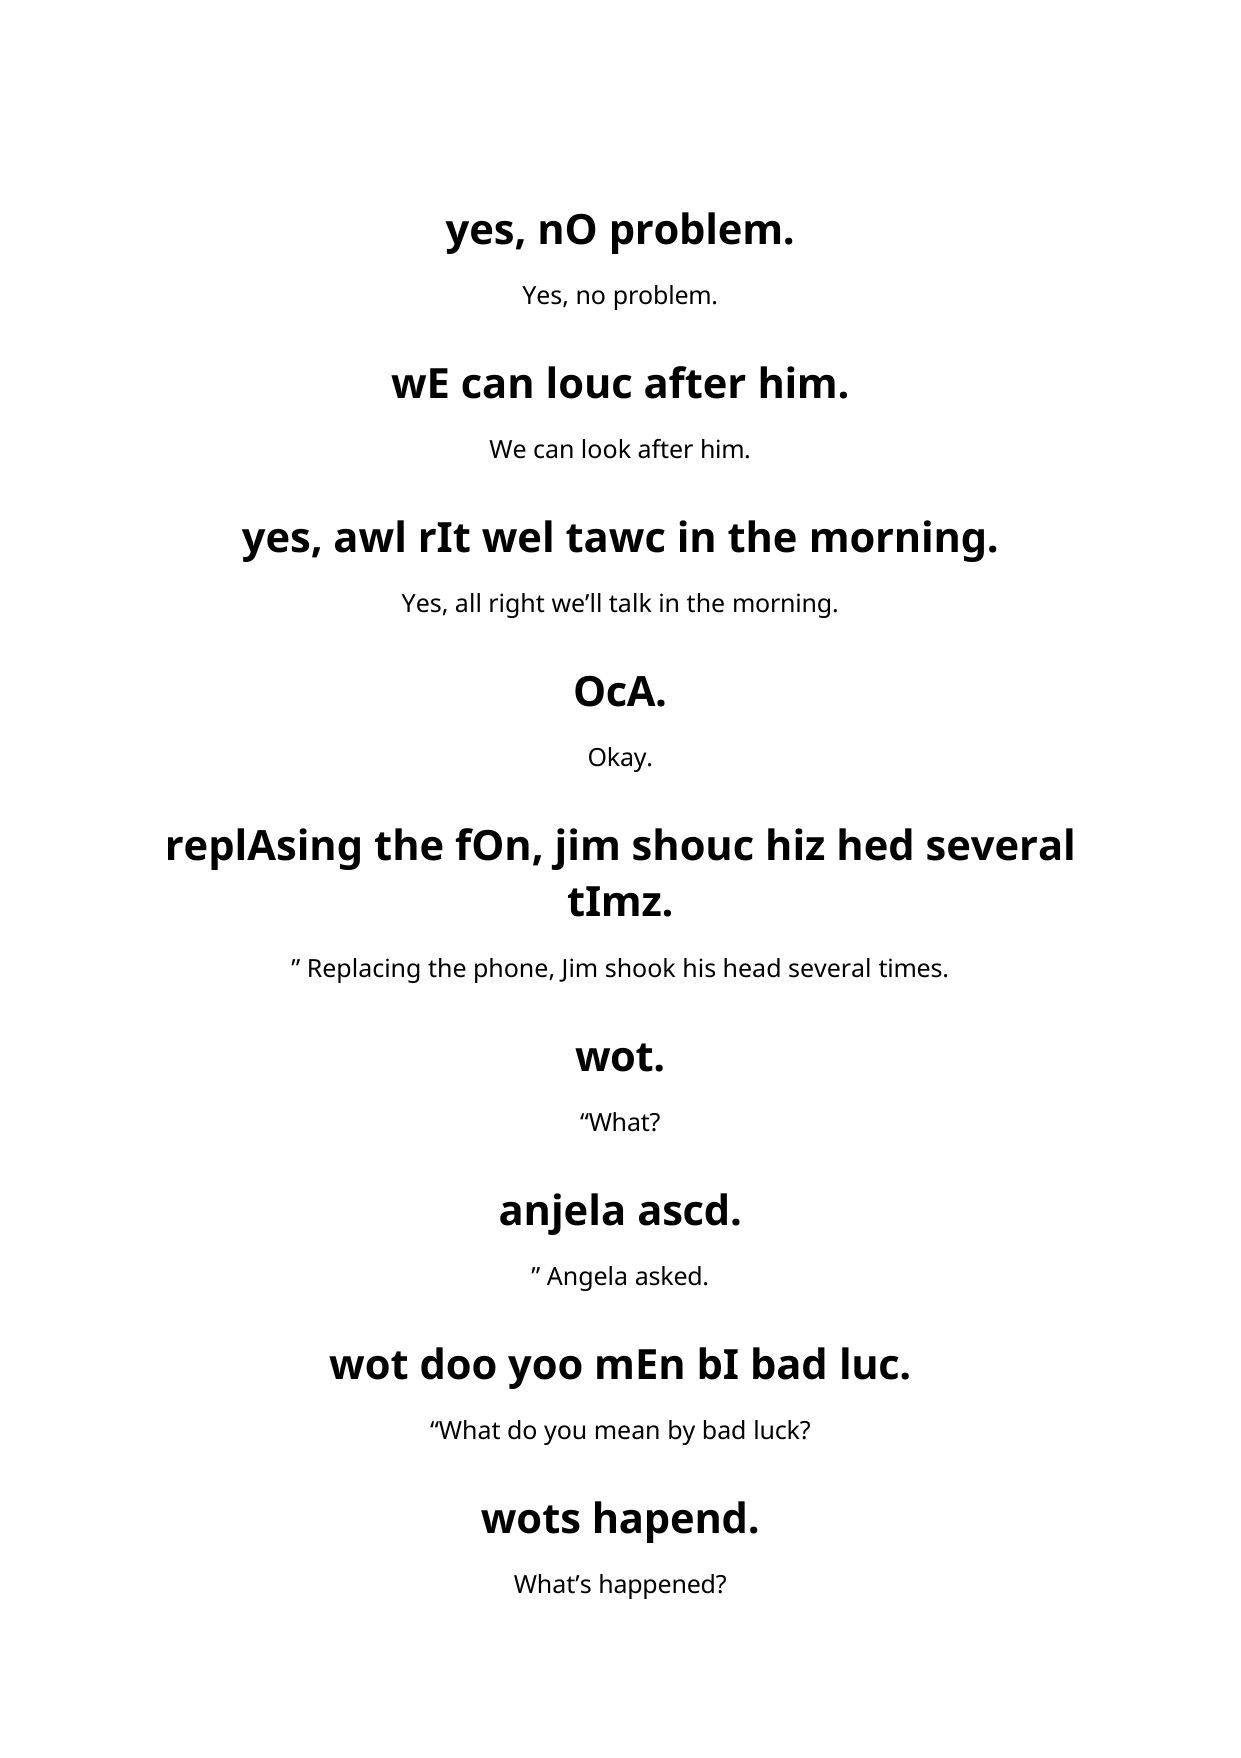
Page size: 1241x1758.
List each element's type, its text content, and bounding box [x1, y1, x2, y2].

subtitle anjela ascd. [133, 1181, 1107, 1237]
subtitle wE can louc after him. [133, 354, 1107, 410]
text We can look after him. [133, 431, 1107, 466]
text Okay. [133, 739, 1107, 773]
text What’s happened? [133, 1566, 1107, 1600]
text Yes, no problem. [133, 277, 1107, 312]
text “What? [133, 1104, 1107, 1138]
text ” Replacing the phone, Jim shook his head several times. [133, 950, 1107, 984]
text Yes, all right we’ll talk in the morning. [133, 585, 1107, 619]
subtitle wot doo yoo mEn bI bad luc. [133, 1334, 1107, 1391]
subtitle wots hapend. [133, 1488, 1107, 1545]
subtitle wot. [133, 1027, 1107, 1083]
subtitle OcA. [133, 662, 1107, 718]
subtitle yes, nO problem. [133, 199, 1107, 256]
text “What do you mean by bad luck? [133, 1412, 1107, 1446]
text ” Angela asked. [133, 1258, 1107, 1292]
subtitle yes, awl rIt wel tawc in the morning. [133, 508, 1107, 564]
subtitle replAsing the fOn, jim shouc hiz hed several tImz. [153, 816, 1087, 929]
